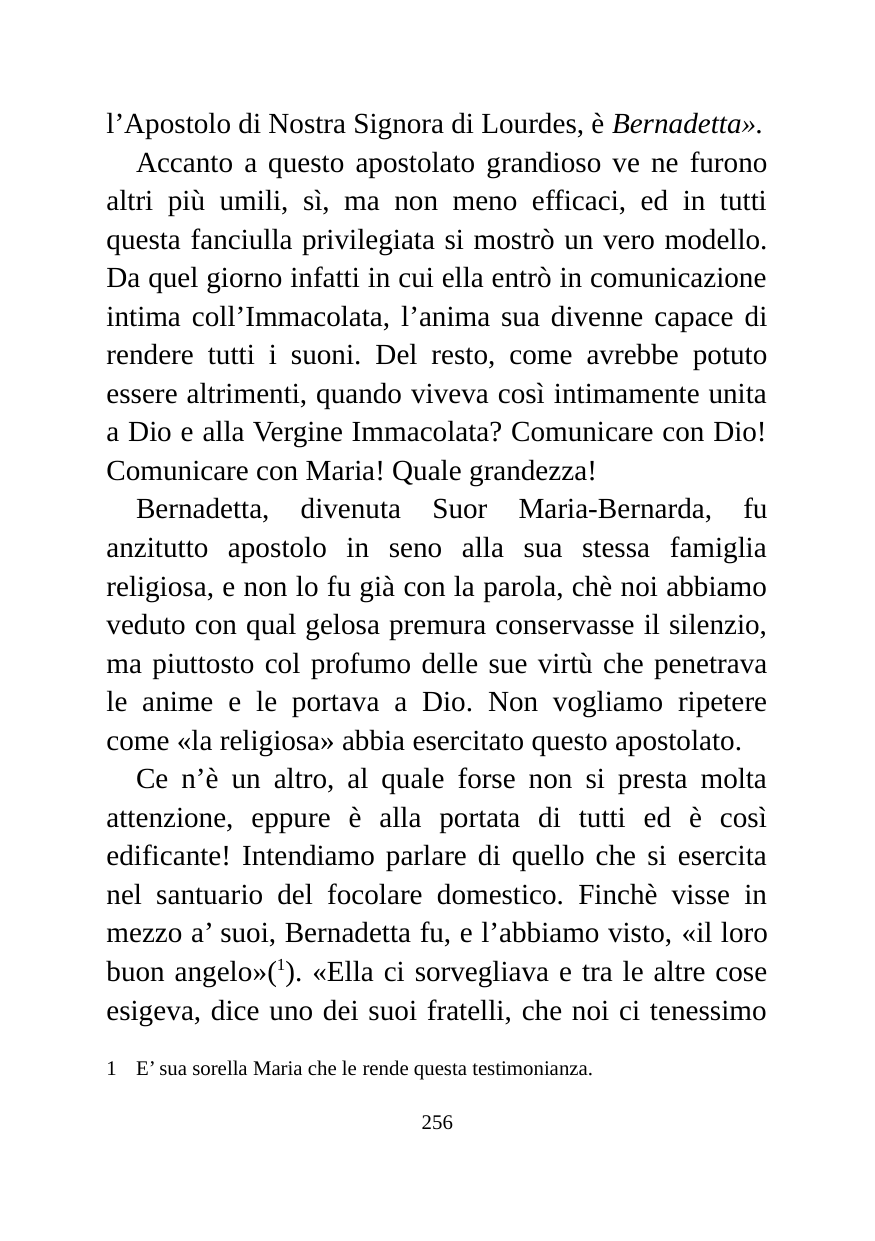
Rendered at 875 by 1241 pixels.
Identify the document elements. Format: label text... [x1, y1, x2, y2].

text l’Apostolo di Nostra Signora di Lourdes, è Bernadetta». [106, 106, 768, 140]
text Accanto a questo apostolato grandioso ve ne furono altri più umili, sì, ma non meno efficaci, ed in tutti questa fanciulla privilegiata si mostrò un vero modello. Da quel giorno infatti in cui ella entrò in comunicazione intima coll’Immacolata, l’anima sua divenne capace di rendere tutti i suoni. Del resto, come avrebbe potuto essere altrimenti, quando viveva così intimamente unita a Dio e alla Vergine Immacolata? Comunicare con Dio! Comunicare con Maria! Quale grandezza! [106, 145, 768, 487]
text Ce n’è un altro, al quale forse non si presta molta attenzione, eppure è alla portata di tutti ed è così edificante! Intendiamo parlare di quello che si esercita nel santuario del focolare domestico. Finchè visse in mezzo a’ suoi, Bernadetta fu, e l’abbiamo visto, «il loro buon angelo»(). «Ella ci sorvegliava e tra le altre cose esigeva, dice uno dei suoi fratelli, che noi ci tenessimo [106, 761, 768, 1026]
text Bernadetta, divenuta Suor Maria-Bernarda, fu anzitutto apostolo in seno alla sua stessa famiglia religiosa, e non lo fu già con la parola, chè noi abbiamo veduto con qual gelosa premura conservasse il silenzio, ma piuttosto col profumo delle sue virtù che penetrava le anime e le portava a Dio. Non vogliamo ripetere come «la religiosa» abbia esercitato questo apostolato. [106, 492, 768, 756]
text E’ sua sorella Maria che le rende questa testimonianza. [106, 1056, 768, 1080]
